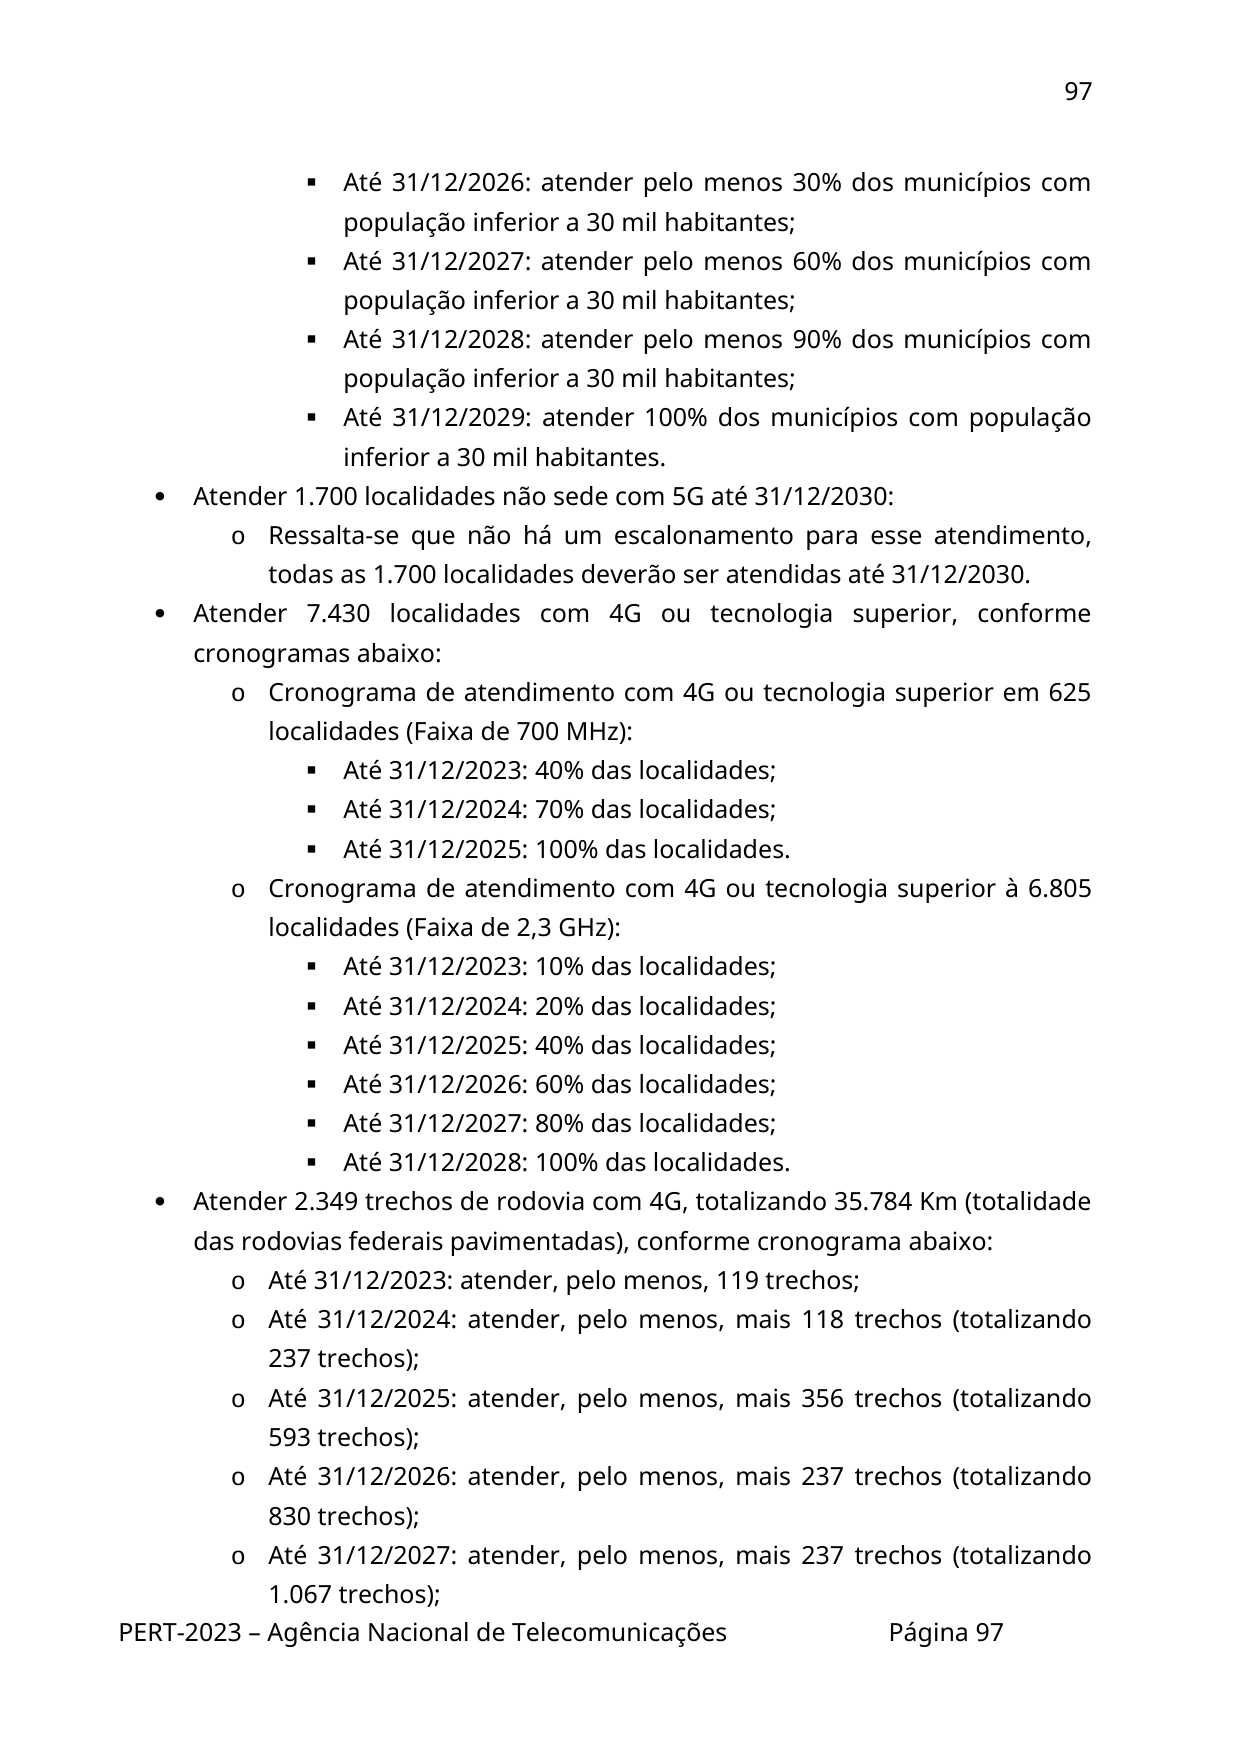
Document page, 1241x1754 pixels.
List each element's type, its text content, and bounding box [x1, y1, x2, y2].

list Até 31/12/2028: 100% das localidades. [306, 1145, 1093, 1179]
list Até 31/12/2024: 20% das localidades; [306, 988, 1093, 1022]
list Atender 7.430 localidades com 4G ou tecnologia superior, conforme cronogramas abaixo: [156, 596, 1093, 669]
list Até 31/12/2027: 80% das localidades; [306, 1106, 1093, 1140]
list Até 31/12/2023: atender, pelo menos, 119 trechos; [231, 1262, 1093, 1297]
list Até 31/12/2028: atender pelo menos 90% dos municípios com população inferior a 30 mil habitantes; [306, 322, 1093, 395]
list Até 31/12/2029: atender 100% dos municípios com população inferior a 30 mil habitantes. [306, 400, 1093, 473]
list Cronograma de atendimento com 4G ou tecnologia superior à 6.805 localidades (Faixa de 2,3 GHz): [231, 870, 1093, 944]
list Atender 2.349 trechos de rodovia com 4G, totalizando 35.784 Km (totalidade das rodovias federais pavimentadas), conforme cronograma abaixo: [156, 1184, 1093, 1257]
list Ressalta-se que não há um escalonamento para esse atendimento, todas as 1.700 localidades deverão ser atendidas até 31/12/2030. [231, 517, 1093, 591]
list Até 31/12/2024: 70% das localidades; [306, 792, 1093, 826]
list Até 31/12/2025: 100% das localidades. [306, 831, 1093, 865]
list Até 31/12/2026: atender pelo menos 30% dos municípios com população inferior a 30 mil habitantes; [306, 165, 1093, 238]
list Até 31/12/2025: 40% das localidades; [306, 1027, 1093, 1061]
list Atender 1.700 localidades não sede com 5G até 31/12/2030: [156, 478, 1093, 512]
list Até 31/12/2024: atender, pelo menos, mais 118 trechos (totalizando 237 trechos); [231, 1302, 1093, 1375]
list Até 31/12/2027: atender, pelo menos, mais 237 trechos (totalizando 1.067 trechos); [231, 1537, 1093, 1611]
list Até 31/12/2026: atender, pelo menos, mais 237 trechos (totalizando 830 trechos); [231, 1459, 1093, 1532]
list Até 31/12/2023: 40% das localidades; [306, 753, 1093, 787]
list Até 31/12/2023: 10% das localidades; [306, 949, 1093, 983]
list Até 31/12/2026: 60% das localidades; [306, 1066, 1093, 1101]
list Cronograma de atendimento com 4G ou tecnologia superior em 625 localidades (Faixa de 700 MHz): [231, 674, 1093, 748]
list Até 31/12/2025: atender, pelo menos, mais 356 trechos (totalizando 593 trechos); [231, 1380, 1093, 1454]
list Até 31/12/2027: atender pelo menos 60% dos municípios com população inferior a 30 mil habitantes; [306, 243, 1093, 317]
